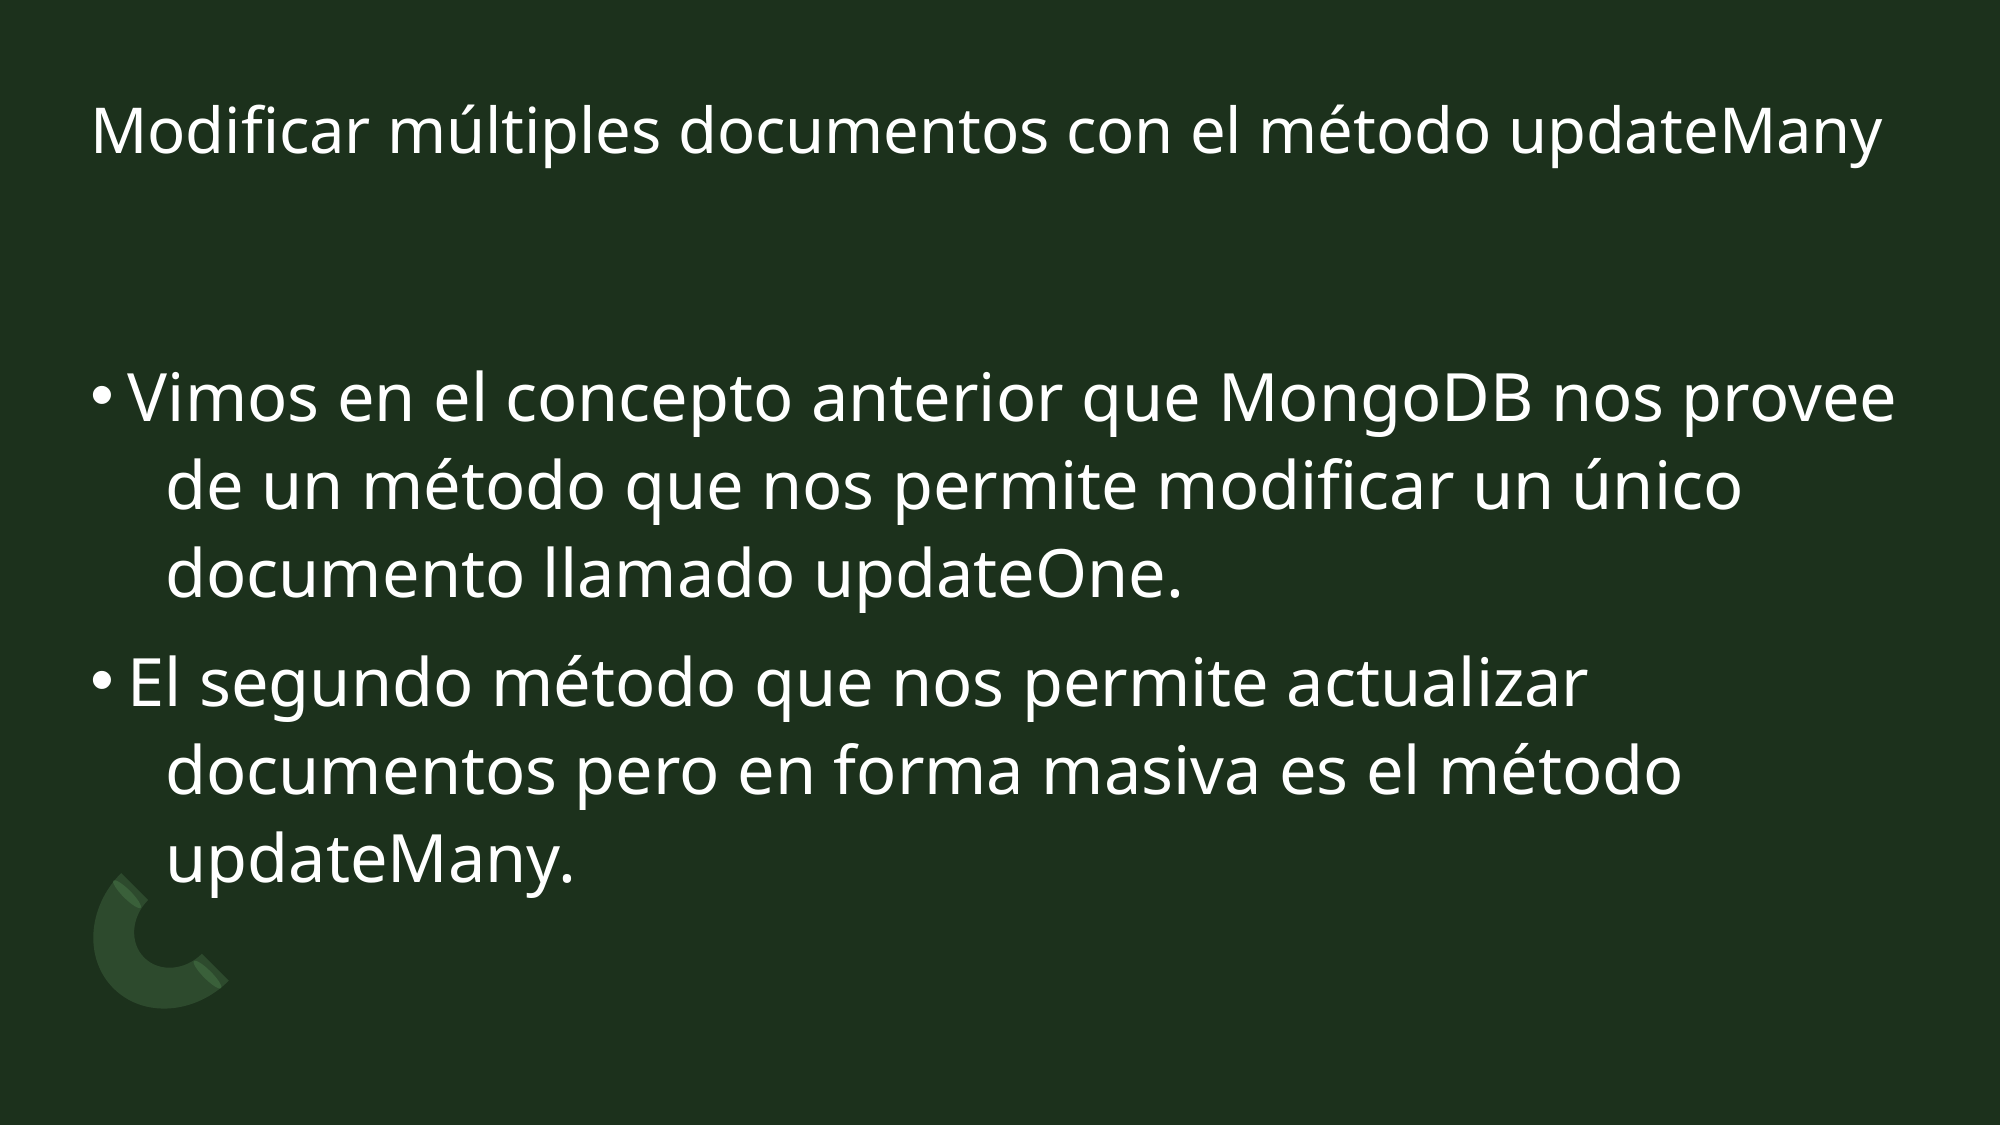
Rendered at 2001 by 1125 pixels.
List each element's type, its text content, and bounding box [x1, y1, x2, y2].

title Modificar múltiples documentos con el método updateMany [90, 90, 1910, 309]
list Vimos en el concepto anterior que MongoDB nos provee de un método que nos permite modificar un único documento llamado updateOne. El segundo método que nos permite actualizar documentos pero en forma masiva es el método updateMany. [90, 346, 1910, 1000]
